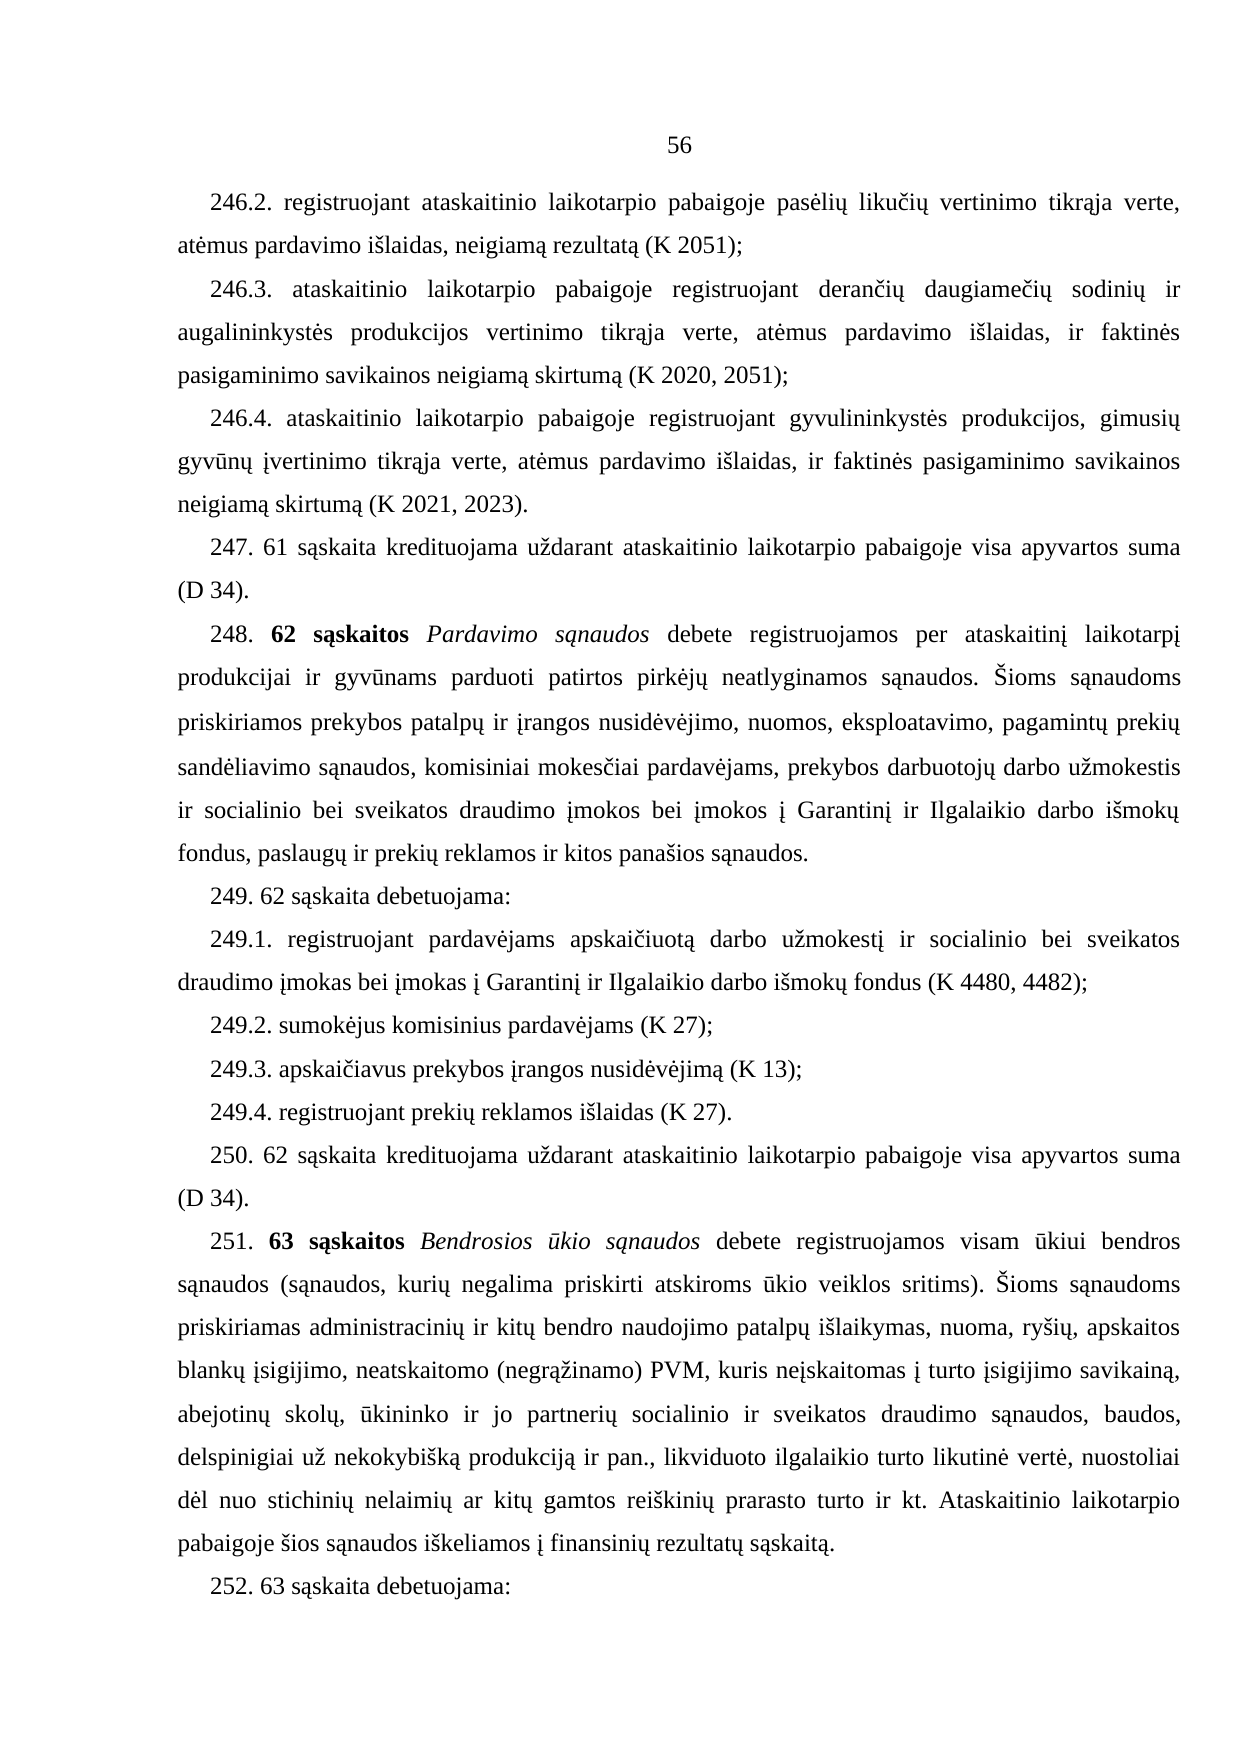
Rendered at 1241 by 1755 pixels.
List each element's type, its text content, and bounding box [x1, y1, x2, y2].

text 249.4. registruojant prekių reklamos išlaidas (K 27). [177, 1097, 1181, 1126]
text 249.2. sumokėjus komisinius pardavėjams (K 27); [177, 1011, 1181, 1039]
text 251. 63 sąskaitos Bendrosios ūkio sąnaudos debete registruojamos visam ūkiui bendros sąnaudos (sąnaudos, kurių negalima priskirti atskiroms ūkio veiklos sritims). Šioms sąnaudoms priskiriamas administracinių ir kitų bendro naudojimo patalpų išlaikymas, nuoma, ryšių, apskaitos blankų įsigijimo, neatskaitomo (negrąžinamo) PVM, kuris neįskaitomas į turto įsigijimo savikainą, abejotinų skolų, ūkininko ir jo partnerių socialinio ir sveikatos draudimo sąnaudos, baudos, delspinigiai už nekokybišką produkciją ir pan., likviduoto ilgalaikio turto likutinė vertė, nuostoliai dėl nuo stichinių nelaimių ar kitų gamtos reiškinių prarasto turto ir kt. Ataskaitinio laikotarpio pabaigoje šios sąnaudos iškeliamos į finansinių rezultatų sąskaitą. [177, 1226, 1181, 1557]
text 248. 62 sąskaitos Pardavimo sąnaudos debete registruojamos per ataskaitinį laikotarpį produkcijai ir gyvūnams parduoti patirtos pirkėjų neatlyginamos sąnaudos. Šioms sąnaudoms priskiriamos prekybos patalpų ir įrangos nusidėvėjimo, nuomos, eksploatavimo, pagamintų prekių sandėliavimo sąnaudos, komisiniai mokesčiai pardavėjams, prekybos darbuotojų darbo užmokestis ir socialinio bei sveikatos draudimo įmokos bei įmokos į Garantinį ir Ilgalaikio darbo išmokų fondus, paslaugų ir prekių reklamos ir kitos panašios sąnaudos. [177, 619, 1181, 867]
text 249. 62 sąskaita debetuojama: [177, 881, 1181, 910]
text 250. 62 sąskaita kredituojama uždarant ataskaitinio laikotarpio pabaigoje visa apyvartos suma (D 34). [177, 1140, 1181, 1212]
text 246.3. ataskaitinio laikotarpio pabaigoje registruojant derančių daugiamečių sodinių ir augalininkystės produkcijos vertinimo tikrąja verte, atėmus pardavimo išlaidas, ir faktinės pasigaminimo savikainos neigiamą skirtumą (K 2020, 2051); [177, 274, 1181, 389]
text 246.4. ataskaitinio laikotarpio pabaigoje registruojant gyvulininkystės produkcijos, gimusių gyvūnų įvertinimo tikrąja verte, atėmus pardavimo išlaidas, ir faktinės pasigaminimo savikainos neigiamą skirtumą (K 2021, 2023). [177, 403, 1181, 518]
text 247. 61 sąskaita kredituojama uždarant ataskaitinio laikotarpio pabaigoje visa apyvartos suma (D 34). [177, 532, 1181, 604]
text 252. 63 sąskaita debetuojama: [177, 1571, 1181, 1600]
text 249.3. apskaičiavus prekybos įrangos nusidėvėjimą (K 13); [177, 1054, 1181, 1082]
text 246.2. registruojant ataskaitinio laikotarpio pabaigoje pasėlių likučių vertinimo tikrąja verte, atėmus pardavimo išlaidas, neigiamą rezultatą (K 2051); [177, 187, 1181, 259]
text 249.1. registruojant pardavėjams apskaičiuotą darbo užmokestį ir socialinio bei sveikatos draudimo įmokas bei įmokas į Garantinį ir Ilgalaikio darbo išmokų fondus (K 4480, 4482); [177, 924, 1181, 996]
